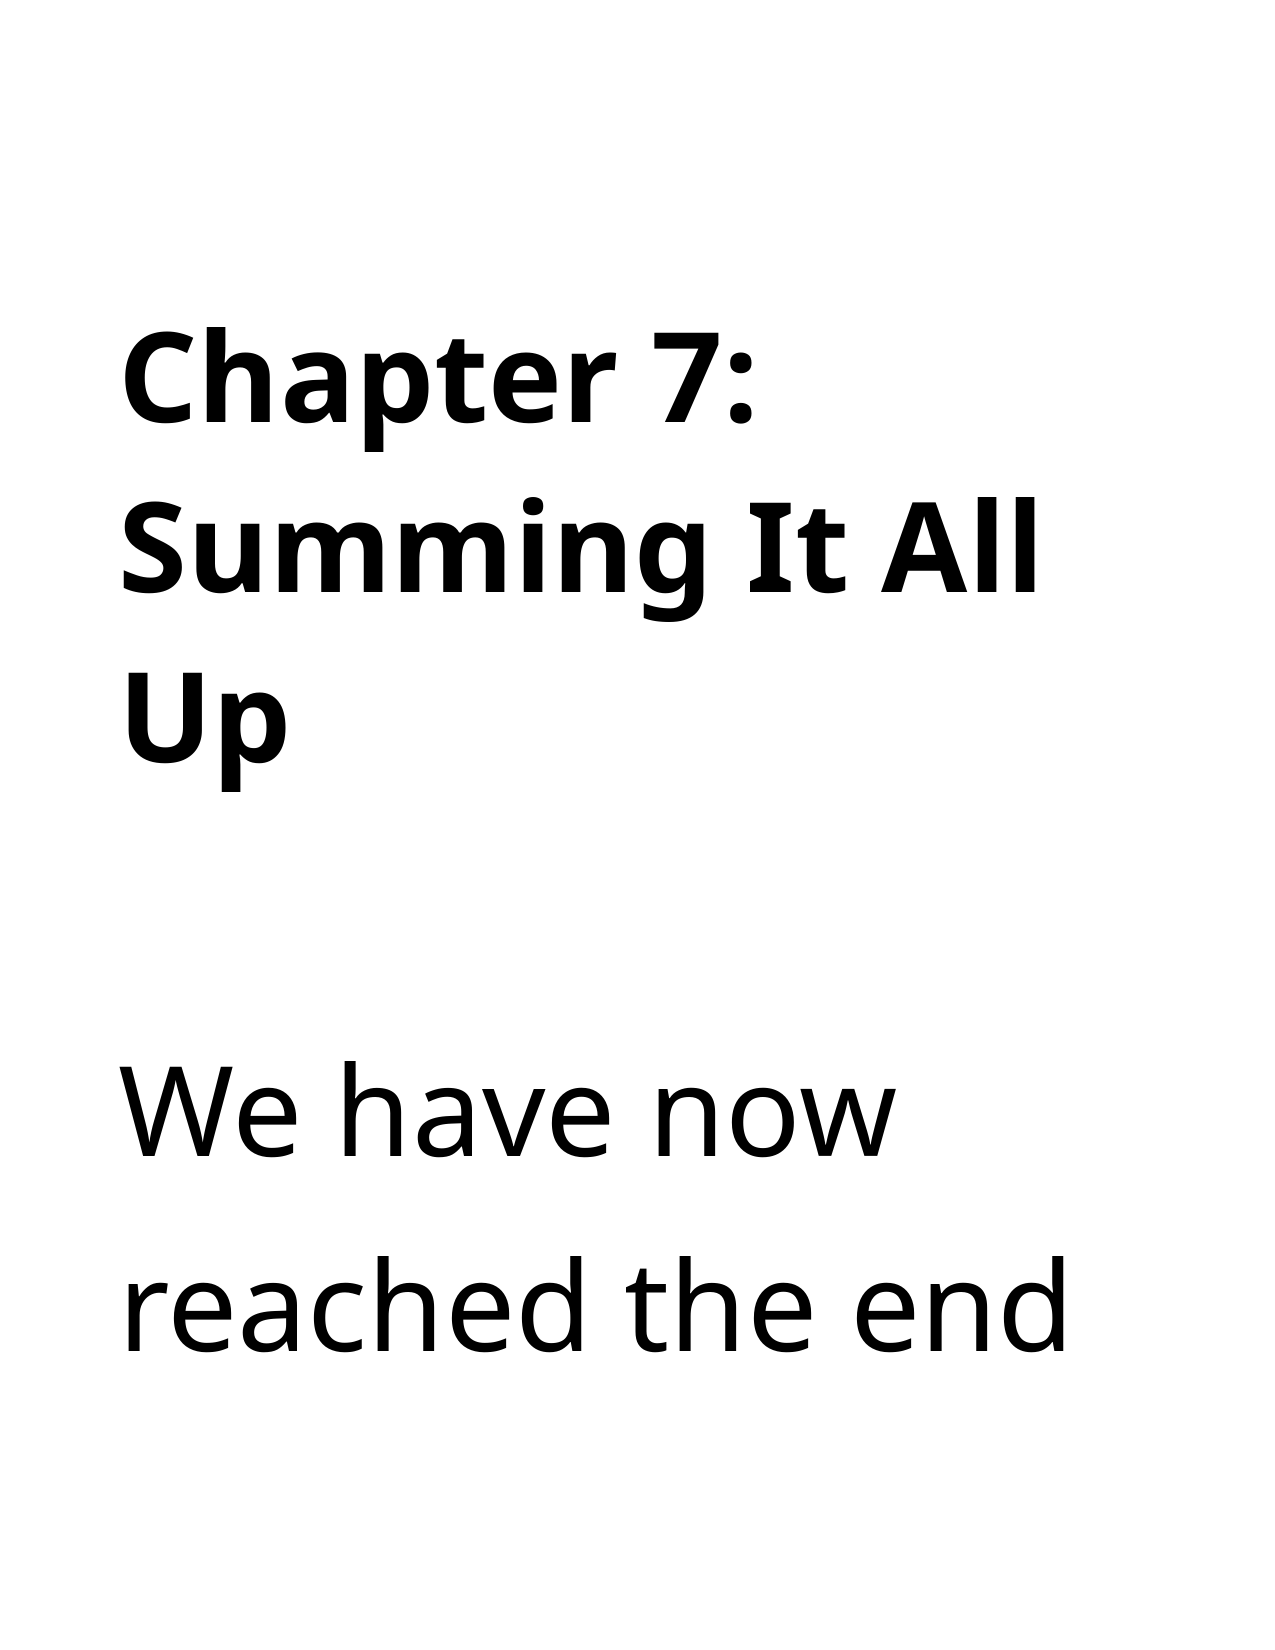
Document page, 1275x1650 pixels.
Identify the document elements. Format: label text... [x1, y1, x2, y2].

subtitle Chapter 7: Summing It All Up [118, 118, 1157, 799]
text We have now reached the end [118, 1022, 1157, 1388]
